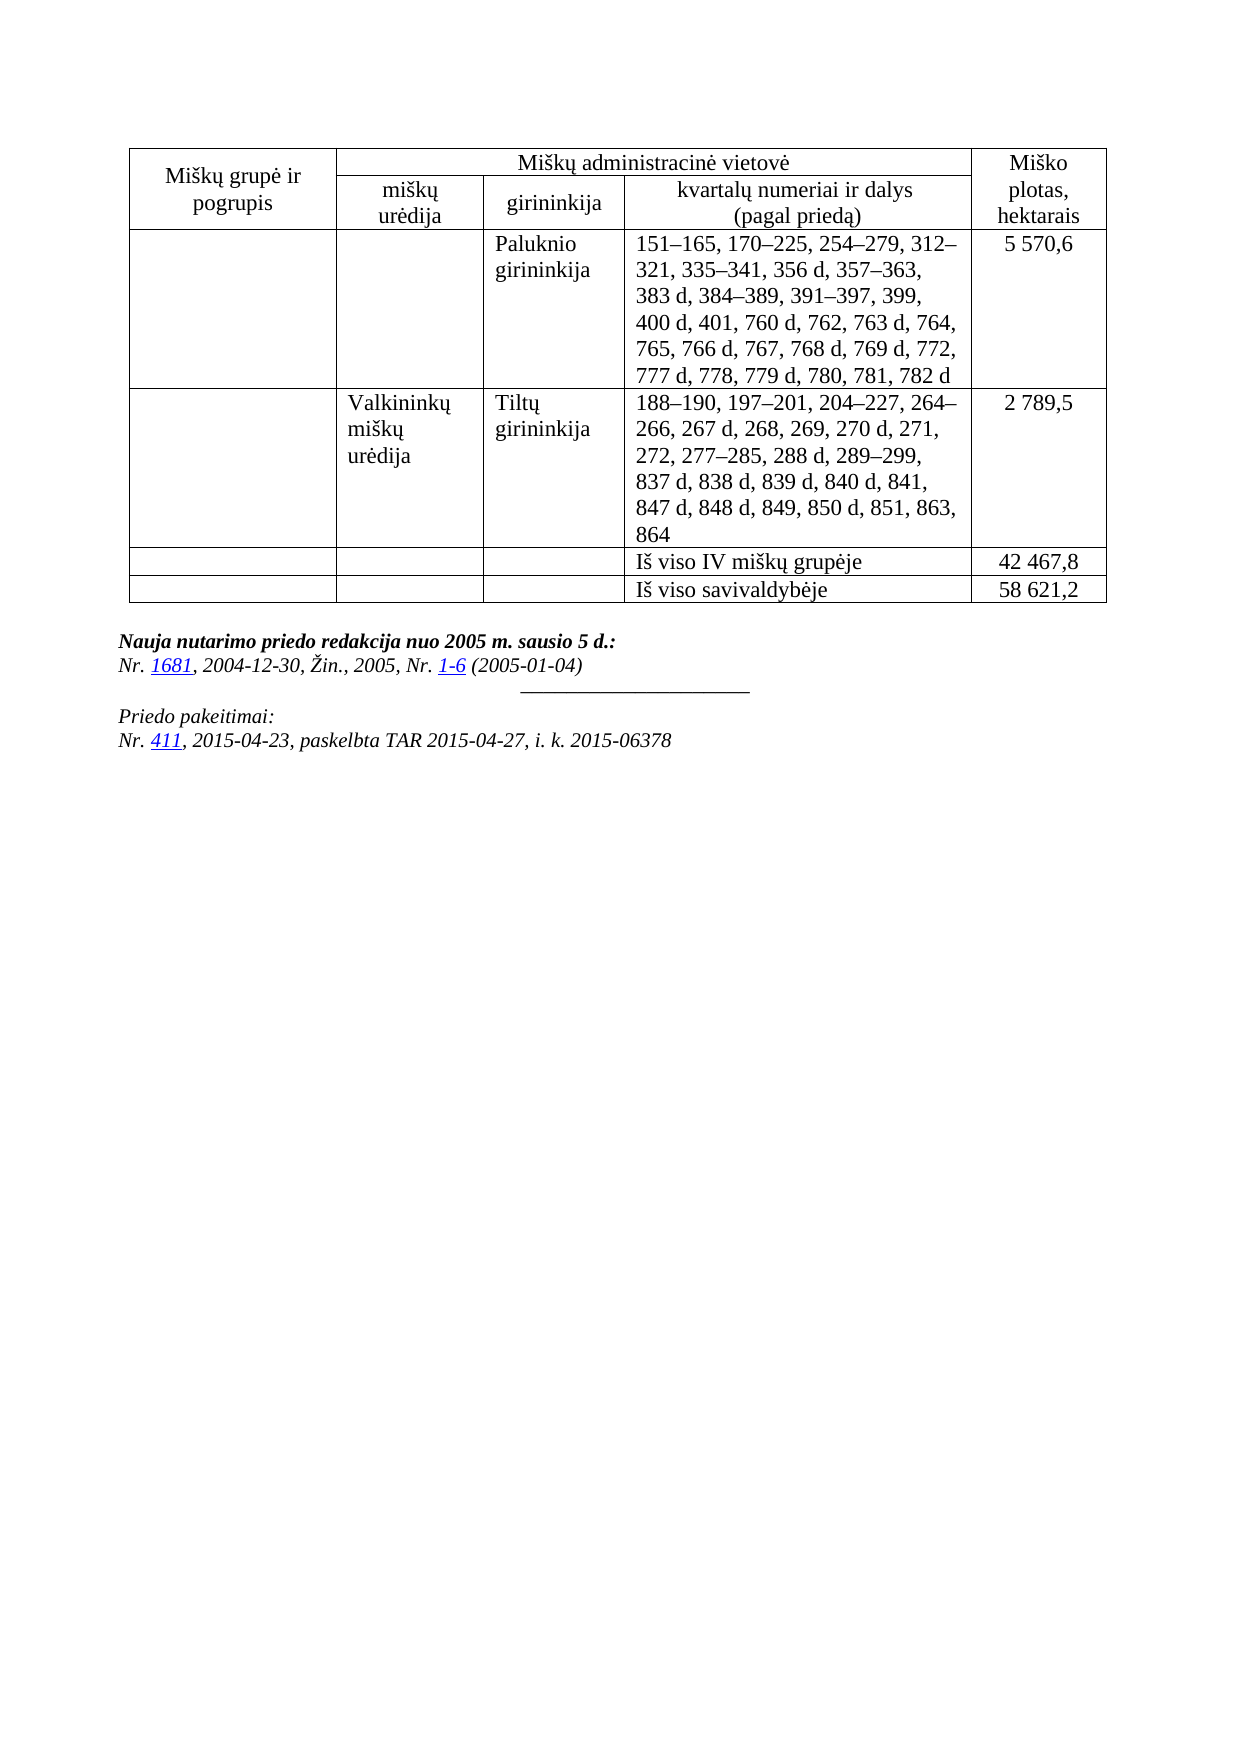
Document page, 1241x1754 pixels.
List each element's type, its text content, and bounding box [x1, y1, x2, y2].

table_cell Iš viso savivaldybėje [625, 576, 971, 602]
table_cell [337, 576, 483, 602]
table_cell 58 621,2 [972, 576, 1106, 602]
table_cell [130, 230, 336, 388]
table_cell [130, 389, 336, 547]
table_cell 2 789,5 [972, 389, 1106, 547]
table_cell [130, 548, 336, 574]
table_cell kvartalų numeriai ir dalys (pagal priedą) [625, 176, 971, 229]
table_header Miškų administracinė vietovė [337, 149, 971, 175]
text Nr. 411, 2015-04-23, paskelbta TAR 2015-04-27, i. k. 2015-06378 [118, 728, 1152, 752]
text Nr. 1681, 2004-12-30, Žin., 2005, Nr. 1-6 (2005-01-04) [118, 653, 1152, 677]
table_cell 42 467,8 [972, 548, 1106, 574]
table_cell Tiltų girininkija [484, 389, 624, 547]
table_cell 5 570,6 [972, 230, 1106, 388]
table_header Miškų grupė ir pogrupis [130, 149, 336, 229]
text –––––––––––––––––––– [118, 677, 1152, 704]
table_cell [337, 230, 483, 388]
text Priedo pakeitimai: [118, 704, 1152, 728]
table_cell [337, 548, 483, 574]
table_cell miškų urėdija [337, 176, 483, 229]
table_cell [484, 548, 624, 574]
table_cell [484, 576, 624, 602]
table_cell 188–190, 197–201, 204–227, 264–266, 267 d, 268, 269, 270 d, 271, 272, 277–285, 288 d, 289–299, 837 d, 838 d, 839 d, 840 d, 841, 847 d, 848 d, 849, 850 d, 851, 863, 864 [625, 389, 971, 547]
table_cell [130, 576, 336, 602]
table_cell 151–165, 170–225, 254–279, 312–321, 335–341, 356 d, 357–363, 383 d, 384–389, 391–397, 399, 400 d, 401, 760 d, 762, 763 d, 764, 765, 766 d, 767, 768 d, 769 d, 772, 777 d, 778, 779 d, 780, 781, 782 d [625, 230, 971, 388]
table_cell girininkija [484, 176, 624, 229]
table_header Miško plotas, hektarais [972, 149, 1106, 229]
table_cell Paluknio girininkija [484, 230, 624, 388]
table_cell Iš viso IV miškų grupėje [625, 548, 971, 574]
text Nauja nutarimo priedo redakcija nuo 2005 m. sausio 5 d.: [118, 629, 1152, 653]
table_cell Valkininkų miškų urėdija [337, 389, 483, 547]
